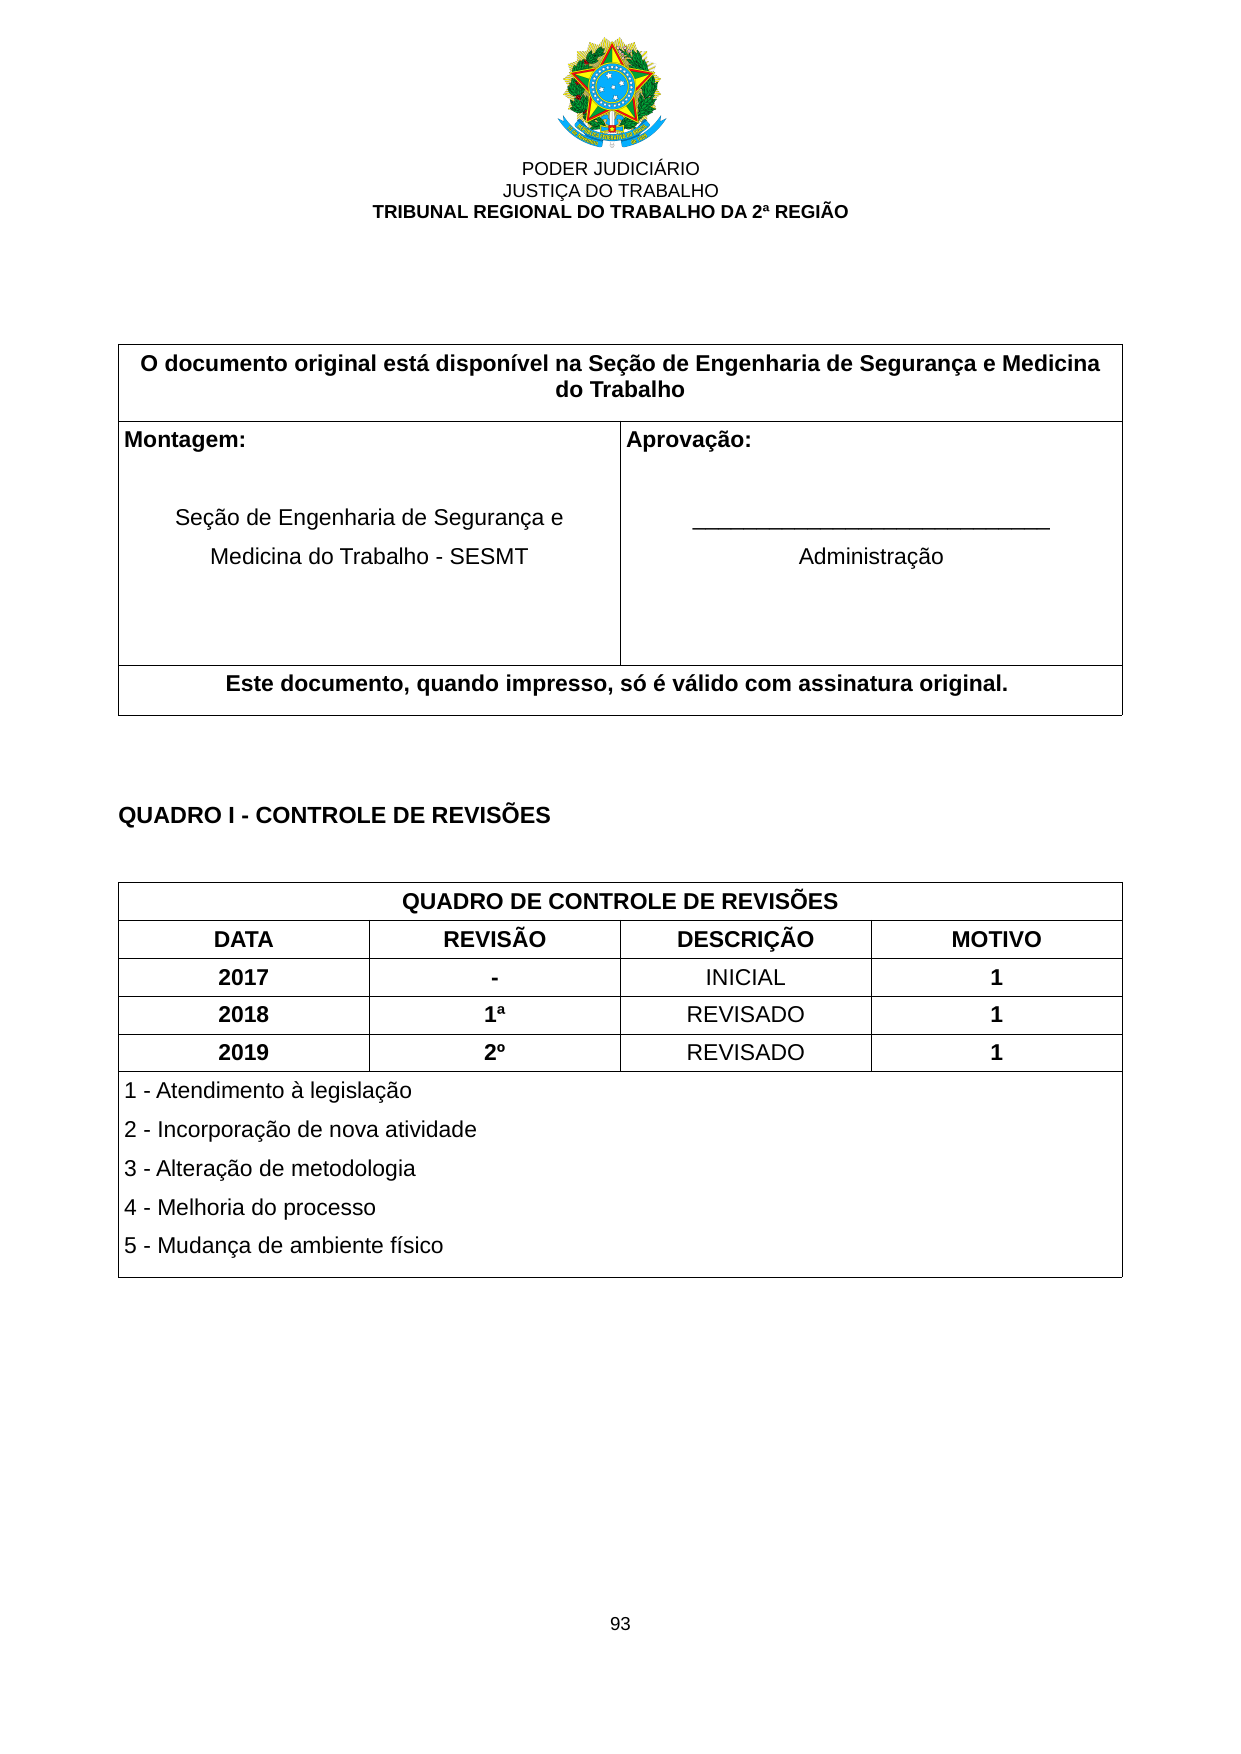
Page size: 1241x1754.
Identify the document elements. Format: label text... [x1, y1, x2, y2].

table_header O documento original está disponível na Seção de Engenharia de Segurança e Medicina do Trabalho [119, 345, 1122, 421]
table_cell Este documento, quando impresso, só é válido com assinatura original. [119, 666, 1122, 715]
table_cell MOTIVO [872, 921, 1122, 958]
table_cell REVISADO [621, 1035, 871, 1071]
table_cell 2018 [119, 997, 369, 1033]
table_cell REVISÃO [370, 921, 620, 958]
table_cell REVISADO [621, 997, 871, 1033]
table_cell 2019 [119, 1035, 369, 1071]
table_cell - [370, 959, 620, 996]
table_header QUADRO DE CONTROLE DE REVISÕES [119, 883, 1122, 920]
table_cell 1ª [370, 997, 620, 1033]
table_cell 1 [872, 959, 1122, 996]
subtitle QUADRO I - CONTROLE DE REVISÕES [118, 801, 1122, 828]
table_cell 1 [872, 1035, 1122, 1071]
table_cell DATA [119, 921, 369, 958]
table_cell 2017 [119, 959, 369, 996]
table_cell 2º [370, 1035, 620, 1071]
table_cell Montagem: Seção de Engenharia de Segurança e Medicina do Trabalho - SESMT [119, 422, 620, 664]
table_cell DESCRIÇÃO [621, 921, 871, 958]
table_cell Aprovação: ____________________________ Administração [621, 422, 1122, 664]
table_cell INICIAL [621, 959, 871, 996]
table_cell 1 - Atendimento à legislação 2 - Incorporação de nova atividade 3 - Alteração de metodologia 4 - Melhoria do processo 5 - Mudança de ambiente físico [119, 1072, 1122, 1277]
table_cell 1 [872, 997, 1122, 1033]
